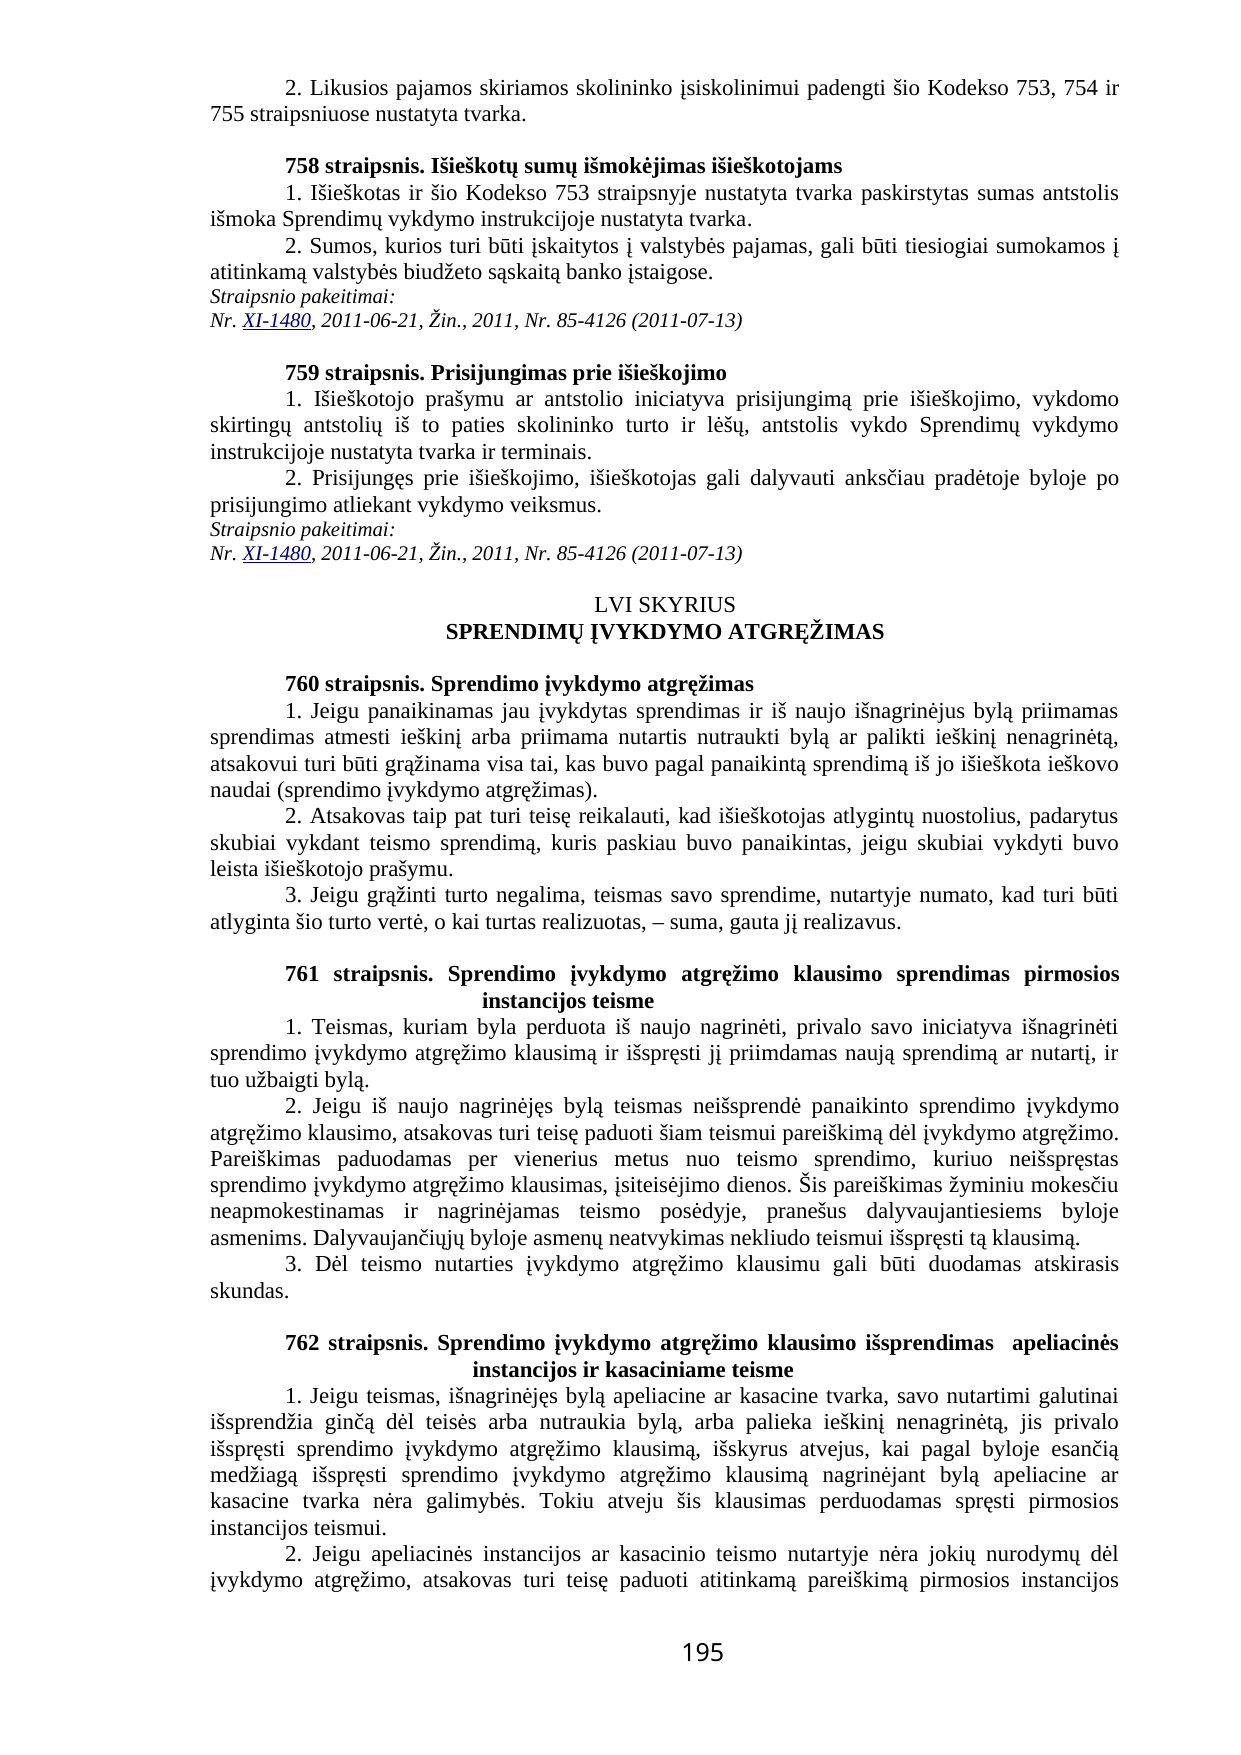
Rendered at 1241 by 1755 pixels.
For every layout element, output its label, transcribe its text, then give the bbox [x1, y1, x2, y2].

text Nr. XI-1480, 2011-06-21, Žin., 2011, Nr. 85-4126 (2011-07-13) [210, 308, 1120, 332]
text 2. Likusios pajamos skiriamos skolininko įsiskolinimui padengti šio Kodekso 753, 754 ir 755 straipsniuose nustatyta tvarka. [210, 73, 1120, 126]
text 2. Sumos, kurios turi būti įskaitytos į valstybės pajamas, gali būti tiesiogiai sumokamos į atitinkamą valstybės biudžeto sąskaitą banko įstaigose. [210, 232, 1120, 284]
text 760 straipsnis. Sprendimo įvykdymo atgręžimas [210, 671, 1120, 697]
text 1. Išieškotojo prašymu ar antstolio iniciatyva prisijungimą prie išieškojimo, vykdomo skirtingų antstolių iš to paties skolininko turto ir lėšų, antstolis vykdo Sprendimų vykdymo instrukcijoje nustatyta tvarka ir terminais. [210, 385, 1120, 464]
text LVI SKYRIUS [210, 591, 1120, 618]
text Nr. XI-1480, 2011-06-21, Žin., 2011, Nr. 85-4126 (2011-07-13) [210, 541, 1120, 565]
text 1. Jeigu teismas, išnagrinėjęs bylą apeliacine ar kasacine tvarka, savo nutartimi galutinai išsprendžia ginčą dėl teisės arba nutraukia bylą, arba palieka ieškinį nenagrinėtą, jis privalo išspręsti sprendimo įvykdymo atgręžimo klausimą, išskyrus atvejus, kai pagal byloje esančią medžiagą išspręsti sprendimo įvykdymo atgręžimo klausimą nagrinėjant bylą apeliacine ar kasacine tvarka nėra galimybės. Tokiu atveju šis klausimas perduodamas spręsti pirmosios instancijos teismui. [210, 1382, 1120, 1540]
text 1. Jeigu panaikinamas jau įvykdytas sprendimas ir iš naujo išnagrinėjus bylą priimamas sprendimas atmesti ieškinį arba priimama nutartis nutraukti bylą ar palikti ieškinį nenagrinėtą, atsakovui turi būti grąžinama visa tai, kas buvo pagal panaikintą sprendimą iš jo išieškota ieškovo naudai (sprendimo įvykdymo atgręžimas). [210, 697, 1120, 802]
text 758 straipsnis. Išieškotų sumų išmokėjimas išieškotojams [210, 153, 1120, 179]
text 1. Teismas, kuriam byla perduota iš naujo nagrinėti, privalo savo iniciatyva išnagrinėti sprendimo įvykdymo atgręžimo klausimą ir išspręsti jį priimdamas naują sprendimą ar nutartį, ir tuo užbaigti bylą. [210, 1013, 1120, 1092]
text Straipsnio pakeitimai: [210, 517, 1120, 541]
text 2. Atsakovas taip pat turi teisę reikalauti, kad išieškotojas atlygintų nuostolius, padarytus skubiai vykdant teismo sprendimą, kuris paskiau buvo panaikintas, jeigu skubiai vykdyti buvo leista išieškotojo prašymu. [210, 802, 1120, 881]
text 762 straipsnis. Sprendimo įvykdymo atgręžimo klausimo išsprendimas apeliacinės instancijos ir kasaciniame teisme [285, 1329, 1120, 1382]
text 3. Jeigu grąžinti turto negalima, teismas savo sprendime, nutartyje numato, kad turi būti atlyginta šio turto vertė, o kai turtas realizuotas, – suma, gauta jį realizavus. [210, 881, 1120, 934]
subtitle SPRENDIMŲ ĮVYKDYMO ATGRĘŽIMAS [210, 618, 1120, 644]
text Straipsnio pakeitimai: [210, 284, 1120, 308]
text 2. Jeigu iš naujo nagrinėjęs bylą teismas neišsprendė panaikinto sprendimo įvykdymo atgręžimo klausimo, atsakovas turi teisę paduoti šiam teismui pareiškimą dėl įvykdymo atgręžimo. Pareiškimas paduodamas per vienerius metus nuo teismo sprendimo, kuriuo neišspręstas sprendimo įvykdymo atgręžimo klausimas, įsiteisėjimo dienos. Šis pareiškimas žyminiu mokesčiu neapmokestinamas ir nagrinėjamas teismo posėdyje, pranešus dalyvaujantiesiems byloje asmenims. Dalyvaujančiųjų byloje asmenų neatvykimas nekliudo teismui išspręsti tą klausimą. [210, 1092, 1120, 1250]
text 2. Jeigu apeliacinės instancijos ar kasacinio teismo nutartyje nėra jokių nurodymų dėl įvykdymo atgręžimo, atsakovas turi teisę paduoti atitinkamą pareiškimą pirmosios instancijos [210, 1540, 1120, 1593]
text 761 straipsnis. Sprendimo įvykdymo atgręžimo klausimo sprendimas pirmosios instancijos teisme [285, 960, 1120, 1013]
text 1. Išieškotas ir šio Kodekso 753 straipsnyje nustatyta tvarka paskirstytas sumas antstolis išmoka Sprendimų vykdymo instrukcijoje nustatyta tvarka. [210, 179, 1120, 232]
text 759 straipsnis. Prisijungimas prie išieškojimo [210, 359, 1120, 385]
text 3. Dėl teismo nutarties įvykdymo atgręžimo klausimu gali būti duodamas atskirasis skundas. [210, 1250, 1120, 1303]
text 2. Prisijungęs prie išieškojimo, išieškotojas gali dalyvauti anksčiau pradėtoje byloje po prisijungimo atliekant vykdymo veiksmus. [210, 464, 1120, 517]
